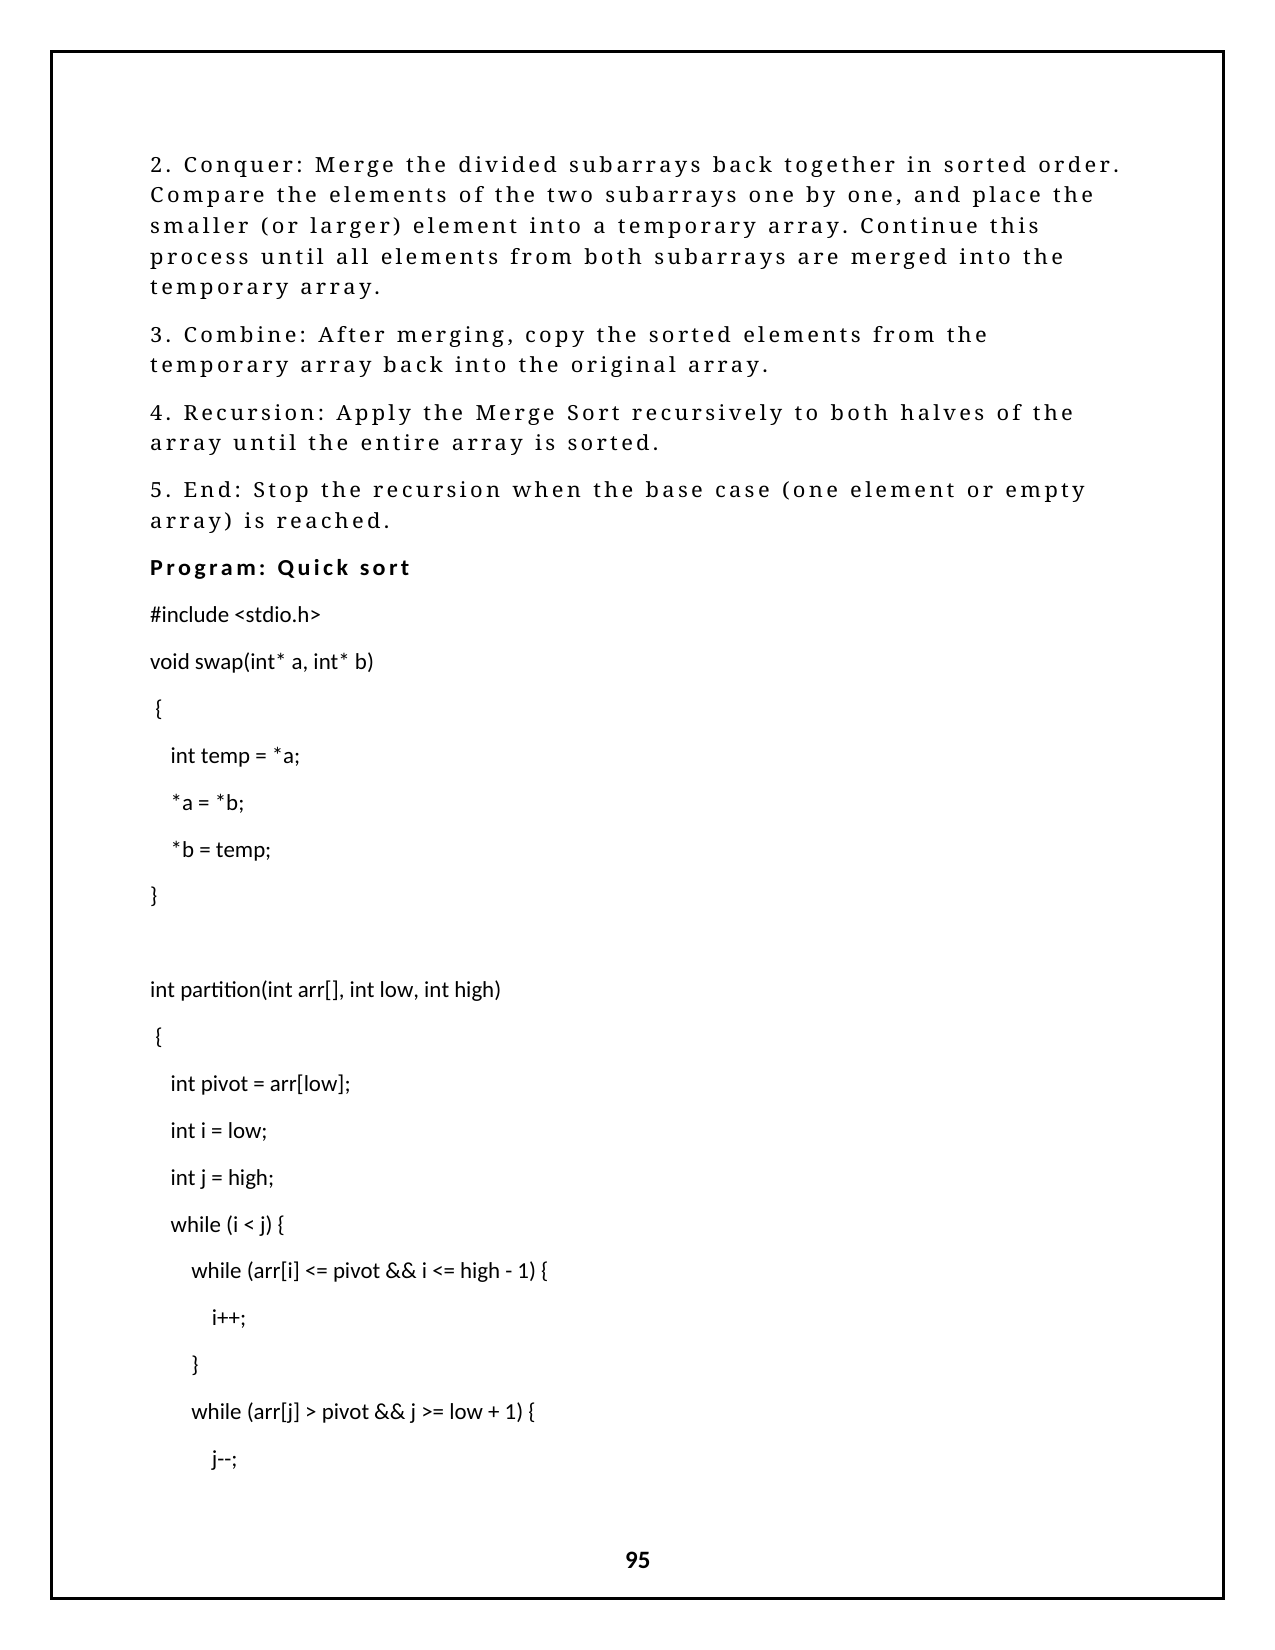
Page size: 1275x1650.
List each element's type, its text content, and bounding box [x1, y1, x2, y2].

text while (arr[j] > pivot && j >= low + 1) { [150, 1397, 1125, 1425]
text #include <stdio.h> [150, 600, 1125, 628]
text int j = high; [150, 1163, 1125, 1191]
text int partition(int arr[], int low, int high) [150, 975, 1125, 1003]
text 3. Combine: After merging, copy the sorted elements from the temporary array back into the original array. [150, 320, 1125, 379]
text int temp = *a; [150, 741, 1125, 769]
text int pivot = arr[low]; [150, 1069, 1125, 1097]
text while (i < j) { [150, 1210, 1125, 1238]
text { [150, 694, 1125, 722]
text 5. End: Stop the recursion when the base case (one element or empty array) is reached. [150, 476, 1125, 535]
text void swap(int* a, int* b) [150, 647, 1125, 675]
text while (arr[i] <= pivot && i <= high - 1) { [150, 1257, 1125, 1285]
text } [150, 882, 1125, 910]
text j--; [150, 1444, 1125, 1472]
text i++; [150, 1303, 1125, 1332]
text Program: Quick sort [150, 553, 1125, 582]
text *b = temp; [150, 835, 1125, 863]
text *a = *b; [150, 788, 1125, 816]
text } [150, 1350, 1125, 1378]
text 4. Recursion: Apply the Merge Sort recursively to both halves of the array until the entire array is sorted. [150, 398, 1125, 457]
text { [150, 1022, 1125, 1050]
text 2. Conquer: Merge the divided subarrays back together in sorted order. Compare the elements of the two subarrays one by one, and place the smaller (or larger) element into a temporary array. Continue this process until all elements from both subarrays are merged into the temporary array. [150, 150, 1125, 301]
text int i = low; [150, 1116, 1125, 1144]
